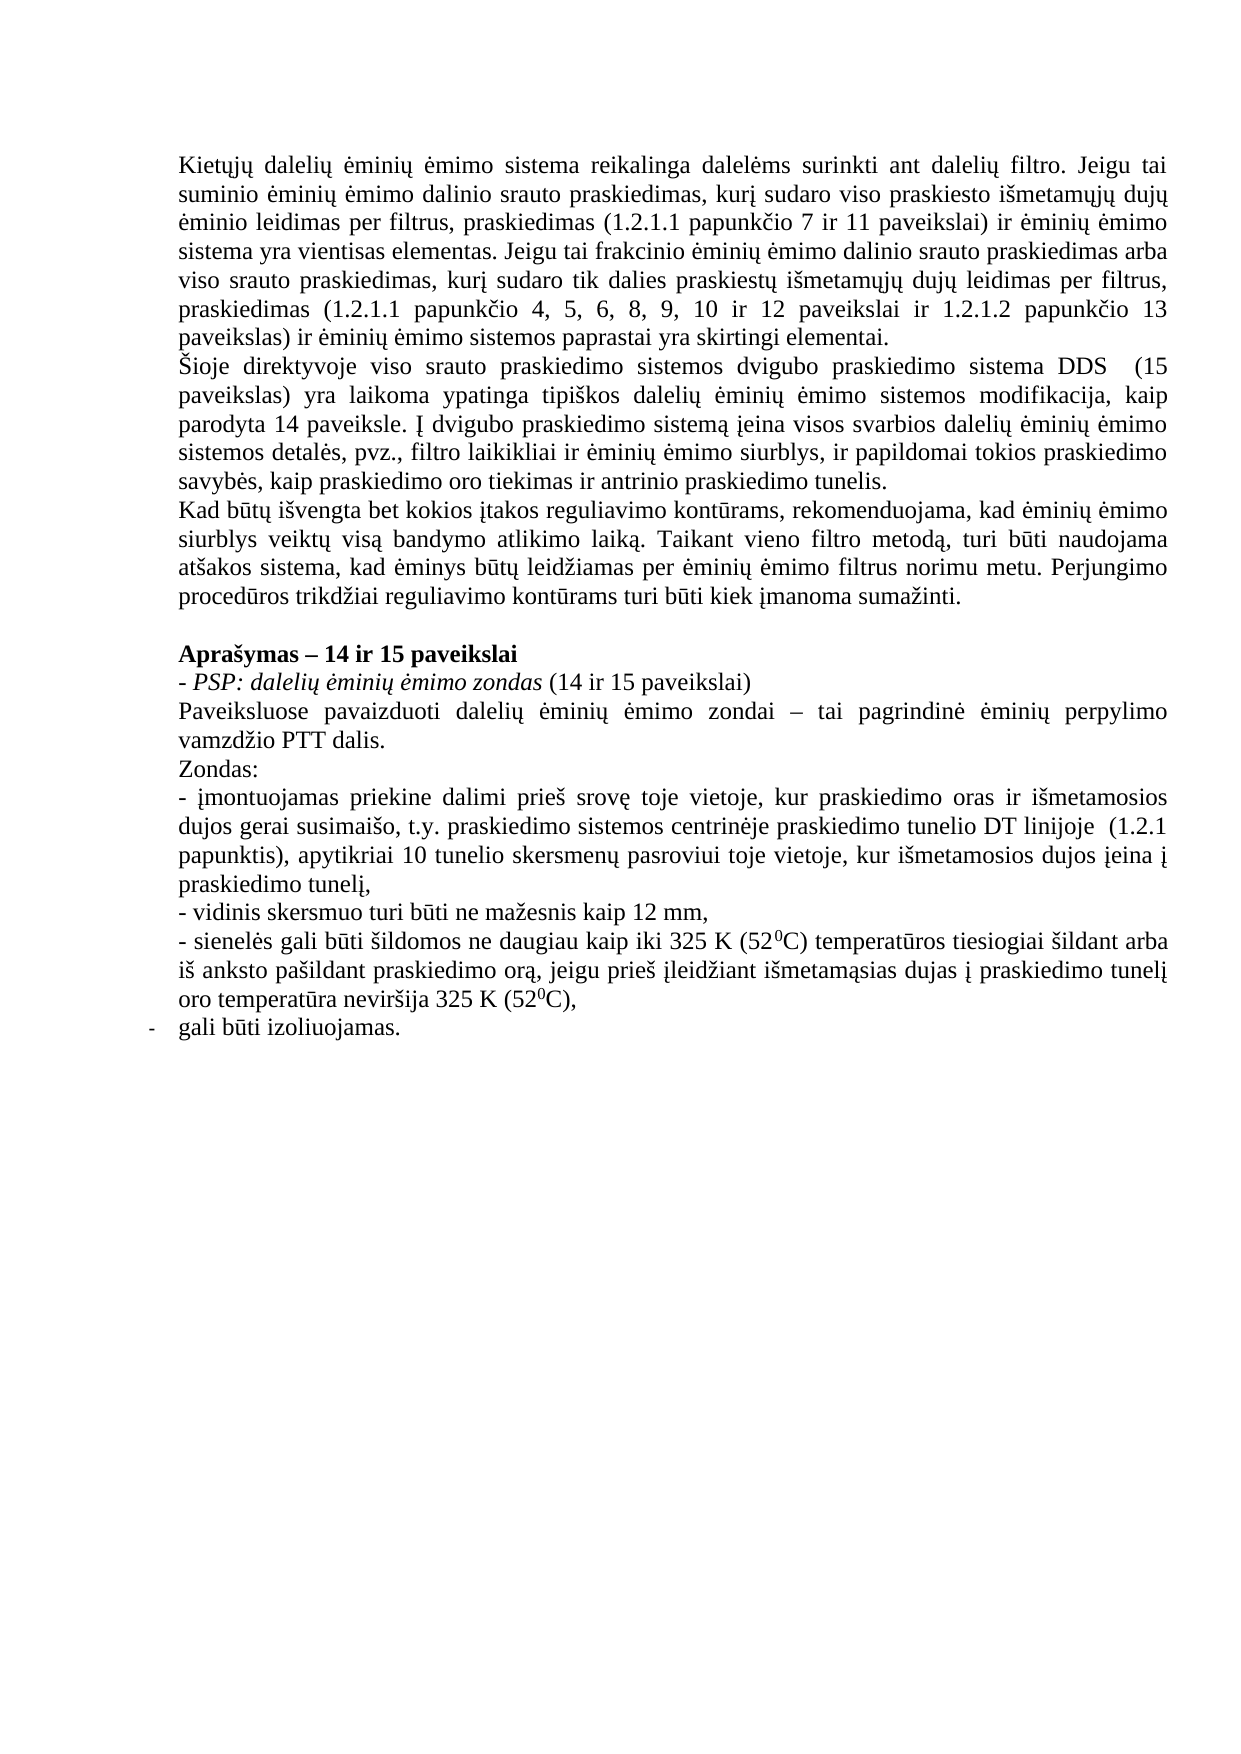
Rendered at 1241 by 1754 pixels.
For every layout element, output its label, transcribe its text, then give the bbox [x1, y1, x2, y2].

text  gali būti izoliuojamas. [149, 1012, 1169, 1041]
text - įmontuojamas priekine dalimi prieš srovę toje vietoje, kur praskiedimo oras ir išmetamosios dujos gerai susimaišo, t.y. praskiedimo sistemos centrinėje praskiedimo tunelio DT linijoje (1.2.1 papunktis), apytikriai 10 tunelio skersmenų pasroviui toje vietoje, kur išmetamosios dujos įeina į praskiedimo tunelį, [178, 782, 1169, 897]
text - PSP: dalelių ėminių ėmimo zondas (14 ir 15 paveikslai) [178, 667, 1169, 696]
text Zondas: [178, 754, 1169, 782]
text Kietųjų dalelių ėminių ėmimo sistema reikalinga dalelėms surinkti ant dalelių filtro. Jeigu tai suminio ėminių ėmimo dalinio srauto praskiedimas, kurį sudaro viso praskiesto išmetamųjų dujų ėminio leidimas per filtrus, praskiedimas (1.2.1.1 papunkčio 7 ir 11 paveikslai) ir ėminių ėmimo sistema yra vientisas elementas. Jeigu tai frakcinio ėminių ėmimo dalinio srauto praskiedimas arba viso srauto praskiedimas, kurį sudaro tik dalies praskiestų išmetamųjų dujų leidimas per filtrus, praskiedimas (1.2.1.1 papunkčio 4, 5, 6, 8, 9, 10 ir 12 paveikslai ir 1.2.1.2 papunkčio 13 paveikslas) ir ėminių ėmimo sistemos paprastai yra skirtingi elementai. [178, 150, 1169, 351]
text Kad būtų išvengta bet kokios įtakos reguliavimo kontūrams, rekomenduojama, kad ėminių ėmimo siurblys veiktų visą bandymo atlikimo laiką. Taikant vieno filtro metodą, turi būti naudojama atšakos sistema, kad ėminys būtų leidžiamas per ėminių ėmimo filtrus norimu metu. Perjungimo procedūros trikdžiai reguliavimo kontūrams turi būti kiek įmanoma sumažinti. [178, 495, 1169, 610]
text Aprašymas – 14 ir 15 paveikslai [178, 639, 1169, 667]
text Šioje direktyvoje viso srauto praskiedimo sistemos dvigubo praskiedimo sistema DDS (15 paveikslas) yra laikoma ypatinga tipiškos dalelių ėminių ėmimo sistemos modifikacija, kaip parodyta 14 paveiksle. Į dvigubo praskiedimo sistemą įeina visos svarbios dalelių ėminių ėmimo sistemos detalės, pvz., filtro laikikliai ir ėminių ėmimo siurblys, ir papildomai tokios praskiedimo savybės, kaip praskiedimo oro tiekimas ir antrinio praskiedimo tunelis. [178, 351, 1169, 495]
text Paveiksluose pavaizduoti dalelių ėminių ėmimo zondai – tai pagrindinė ėminių perpylimo vamzdžio PTT dalis. [178, 696, 1169, 754]
text - sienelės gali būti šildomos ne daugiau kaip iki 325 K (520C) temperatūros tiesiogiai šildant arba iš anksto pašildant praskiedimo orą, jeigu prieš įleidžiant išmetamąsias dujas į praskiedimo tunelį oro temperatūra neviršija 325 K (520C), [178, 926, 1169, 1012]
text - vidinis skersmuo turi būti ne mažesnis kaip 12 mm, [178, 897, 1169, 926]
